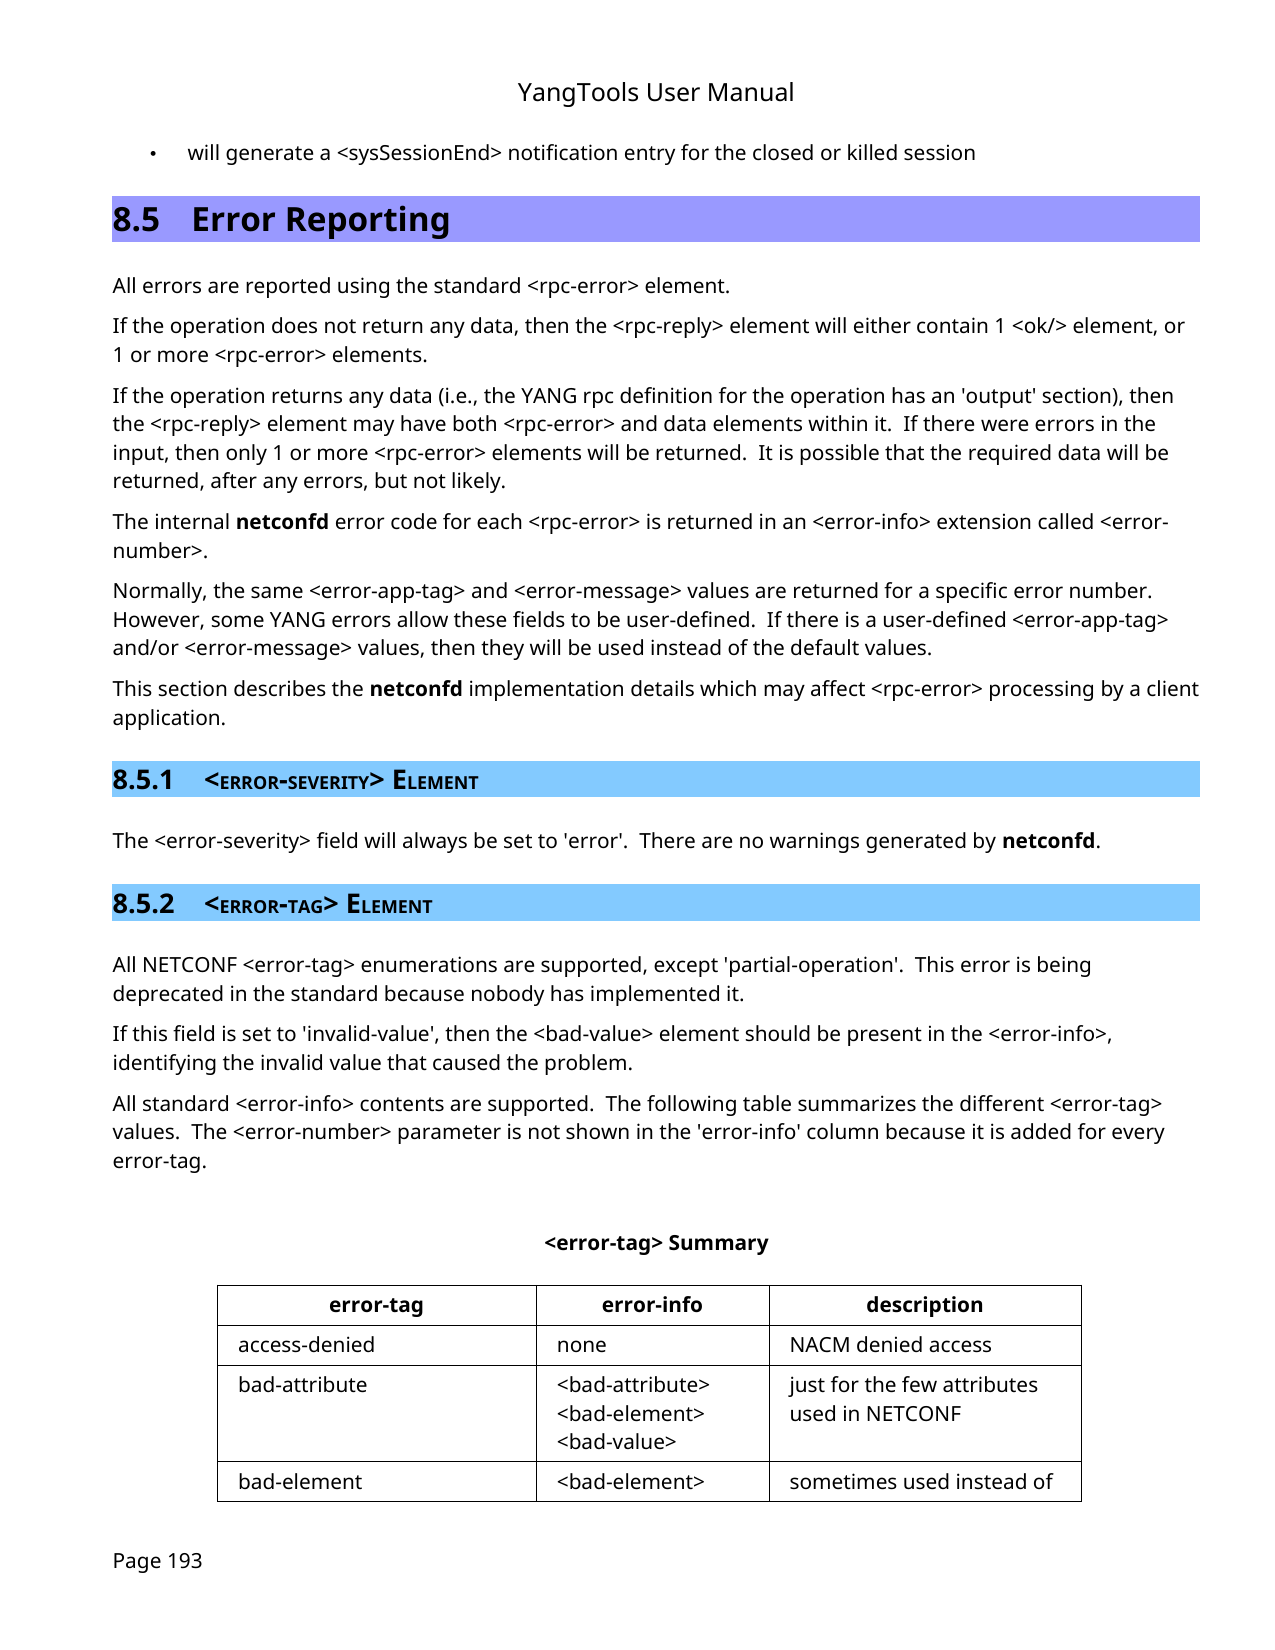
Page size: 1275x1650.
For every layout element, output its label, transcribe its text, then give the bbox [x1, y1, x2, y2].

subtitle Error Reporting [112, 196, 1200, 242]
table_header error-info [537, 1286, 769, 1324]
text The <error-severity> field will always be set to 'error'. There are no warnings generated by netconfd. [112, 827, 1200, 855]
table_cell NACM denied access [770, 1326, 1081, 1364]
table_header description [770, 1286, 1081, 1324]
table_cell just for the few attributes used in NETCONF [770, 1366, 1081, 1461]
table_cell access-denied [218, 1326, 536, 1364]
text Normally, the same <error-app-tag> and <error-message> values are returned for a specific error number. However, some YANG errors allow these fields to be user-defined. If there is a user-defined <error-app-tag> and/or <error-message> values, then they will be used instead of the default values. [112, 577, 1200, 662]
text All NETCONF <error-tag> enumerations are supported, except 'partial-operation'. This error is being deprecated in the standard because nobody has implemented it. [112, 950, 1200, 1007]
text All standard <error-info> contents are supported. The following table summarizes the different <error-tag> values. The <error-number> parameter is not shown in the 'error-info' column because it is added for every error-tag. [112, 1089, 1200, 1174]
table_header error-tag [218, 1286, 536, 1324]
table_cell <bad-element> [537, 1462, 769, 1501]
text All errors are reported using the standard <rpc-error> element. [112, 271, 1200, 299]
list will generate a <sysSessionEnd> notification entry for the closed or killed session [150, 138, 1200, 167]
table_cell sometimes used instead of [770, 1462, 1081, 1501]
text If this field is set to 'invalid-value', then the <bad-value> element should be present in the <error-info>, identifying the invalid value that caused the problem. [112, 1019, 1200, 1076]
text If the operation does not return any data, then the <rpc-reply> element will either contain 1 <ok/> element, or 1 or more <rpc-error> elements. [112, 312, 1200, 368]
subtitle <error-tag> Summary [127, 1228, 1185, 1256]
subtitle <error-tag> Element [112, 884, 1200, 921]
subtitle <error-severity> Element [112, 761, 1200, 797]
text This section describes the netconfd implementation details which may affect <rpc-error> processing by a client application. [112, 674, 1200, 731]
table_cell <bad-attribute> <bad-element> <bad-value> [537, 1366, 769, 1461]
table_cell bad-element [218, 1462, 536, 1501]
text If the operation returns any data (i.e., the YANG rpc definition for the operation has an 'output' section), then the <rpc-reply> element may have both <rpc-error> and data elements within it. If there were errors in the input, then only 1 or more <rpc-error> elements will be returned. It is possible that the required data will be returned, after any errors, but not likely. [112, 381, 1200, 495]
table_cell none [537, 1326, 769, 1364]
table_cell bad-attribute [218, 1366, 536, 1461]
text The internal netconfd error code for each <rpc-error> is returned in an <error-info> extension called <error-number>. [112, 507, 1200, 564]
